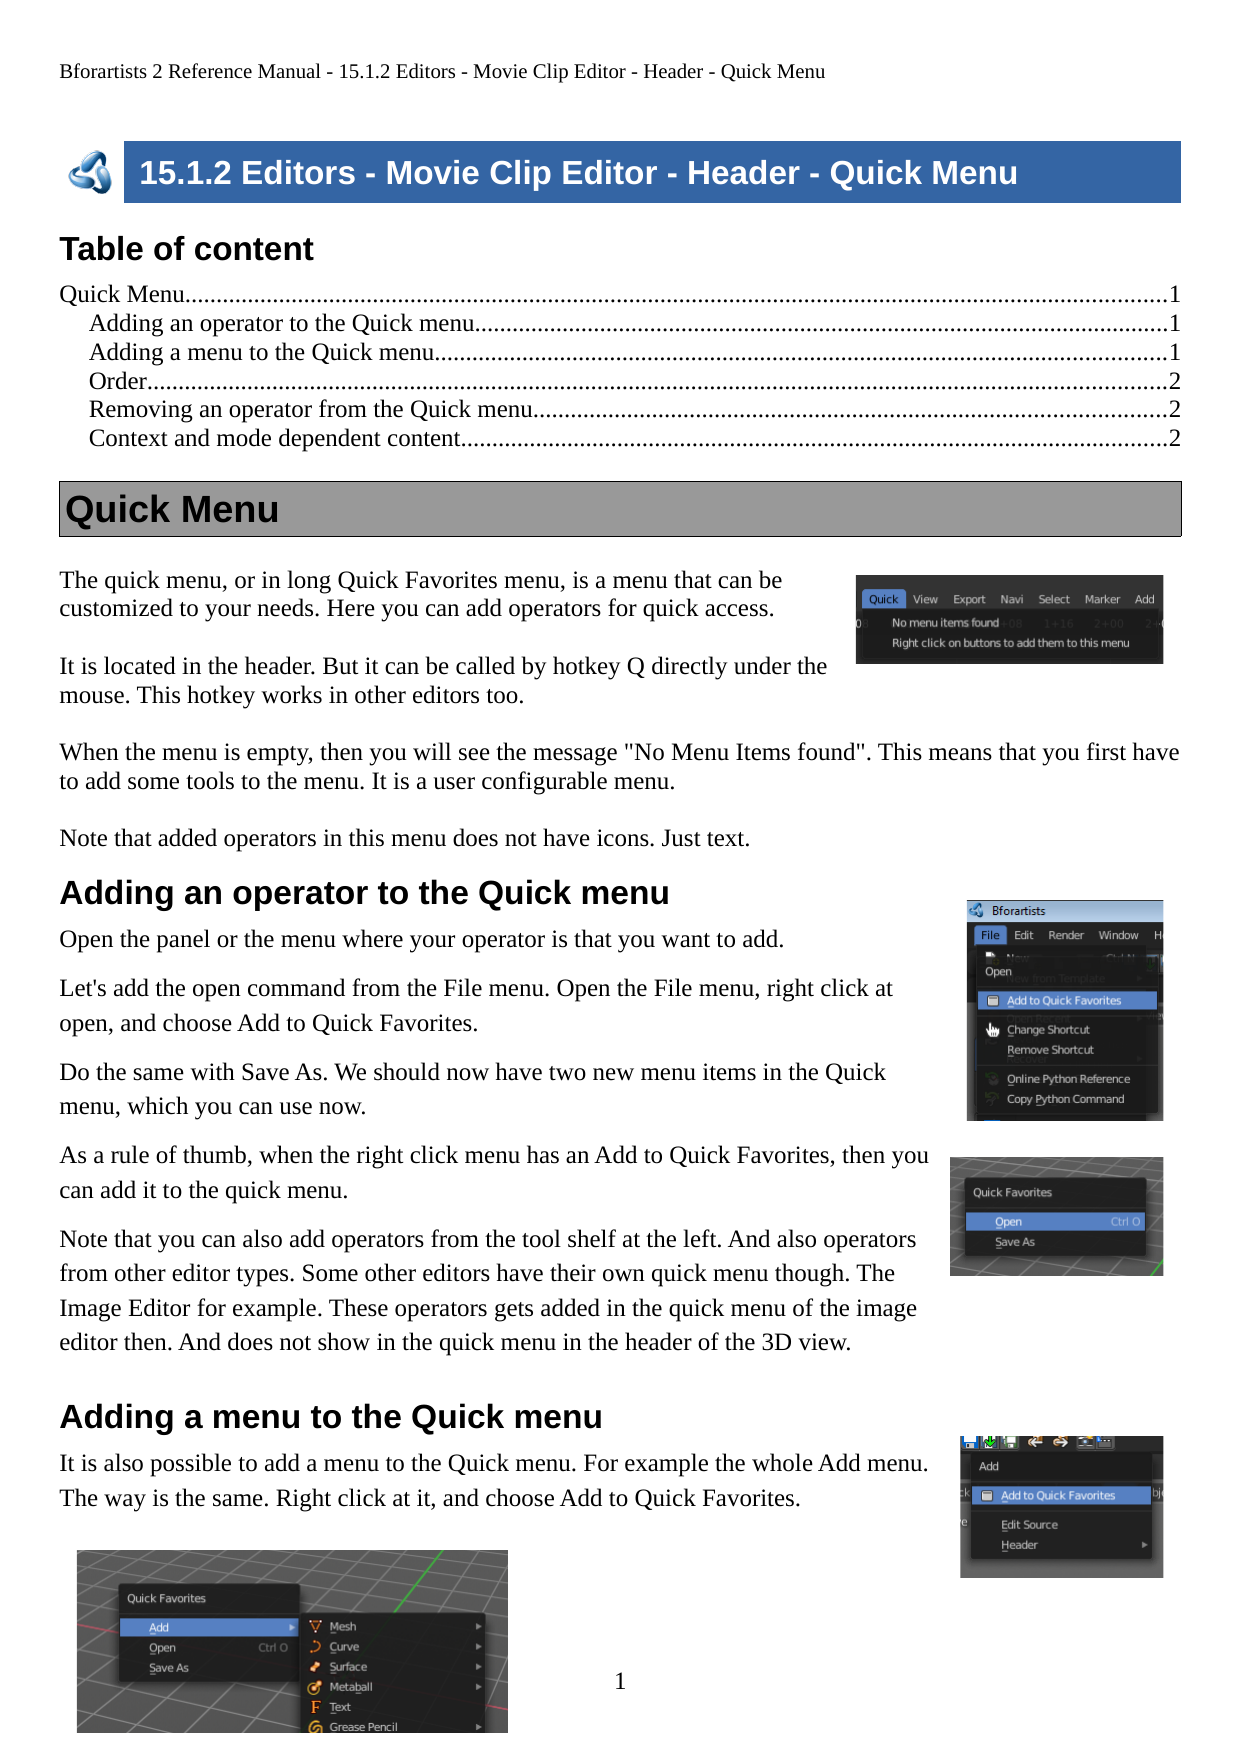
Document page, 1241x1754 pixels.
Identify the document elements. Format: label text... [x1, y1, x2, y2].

text Do the same with Save As. We should now have two new menu items in the Quick menu, which you can use now. [59, 1057, 966, 1120]
text Order 2 [88, 366, 1181, 394]
picture [950, 1157, 1164, 1276]
picture [76, 1550, 508, 1733]
text When the menu is empty, then you will see the message "No Menu Items found". This means that you first have to add some tools to the menu. It is a user configurable menu. [59, 737, 1181, 795]
picture [960, 1436, 1164, 1578]
text It is located in the header. But it can be called by hotkey Q directly under the mouse. This hotkey works in other editors too. [59, 651, 1181, 708]
text Adding a menu to the Quick menu 1 [88, 337, 1181, 366]
subtitle Table of content [59, 228, 1181, 267]
table_header Quick Menu [60, 482, 1181, 536]
text Note that added operators in this menu does not have icons. Just text. [59, 823, 1181, 852]
table_header 15.1.2 Editors - Movie Clip Editor - Header - Quick Menu [124, 141, 1181, 203]
text Context and mode dependent content 2 [88, 423, 1181, 452]
text Let's add the open command from the File menu. Open the File menu, right click at open, and choose Add to Quick Favorites. [59, 973, 966, 1037]
text Open the panel or the menu where your operator is that you want to add. [59, 924, 966, 953]
subtitle Adding a menu to the Quick menu [59, 1397, 1181, 1436]
text Adding an operator to the Quick menu 1 [88, 308, 1181, 337]
text Note that you can also add operators from the tool shelf at the left. And also operators from other editor types. Some other editors have their own quick menu though. The Image Editor for example. These operators gets added in the quick menu of the image editor then. And does not show in the quick menu in the header of the 3D view. [59, 1224, 1181, 1356]
picture [855, 575, 1164, 664]
text The quick menu, or in long Quick Favorites menu, is a menu that can be customized to your needs. Here you can add operators for quick access. [59, 565, 1181, 622]
text Removing an operator from the Quick menu 2 [88, 394, 1181, 423]
picture [966, 900, 1164, 1121]
text It is also possible to add a menu to the Quick menu. For example the whole Add menu. The way is the same. Right click at it, and choose Add to Quick Favorites. [59, 1448, 960, 1512]
text As a rule of thumb, when the right click menu has an Add to Quick Favorites, then you can add it to the quick menu. [59, 1140, 1181, 1204]
text Quick Menu 1 [59, 279, 1181, 308]
table_header [59, 141, 124, 203]
subtitle Adding an operator to the Quick menu [59, 873, 1181, 912]
picture [65, 147, 114, 197]
